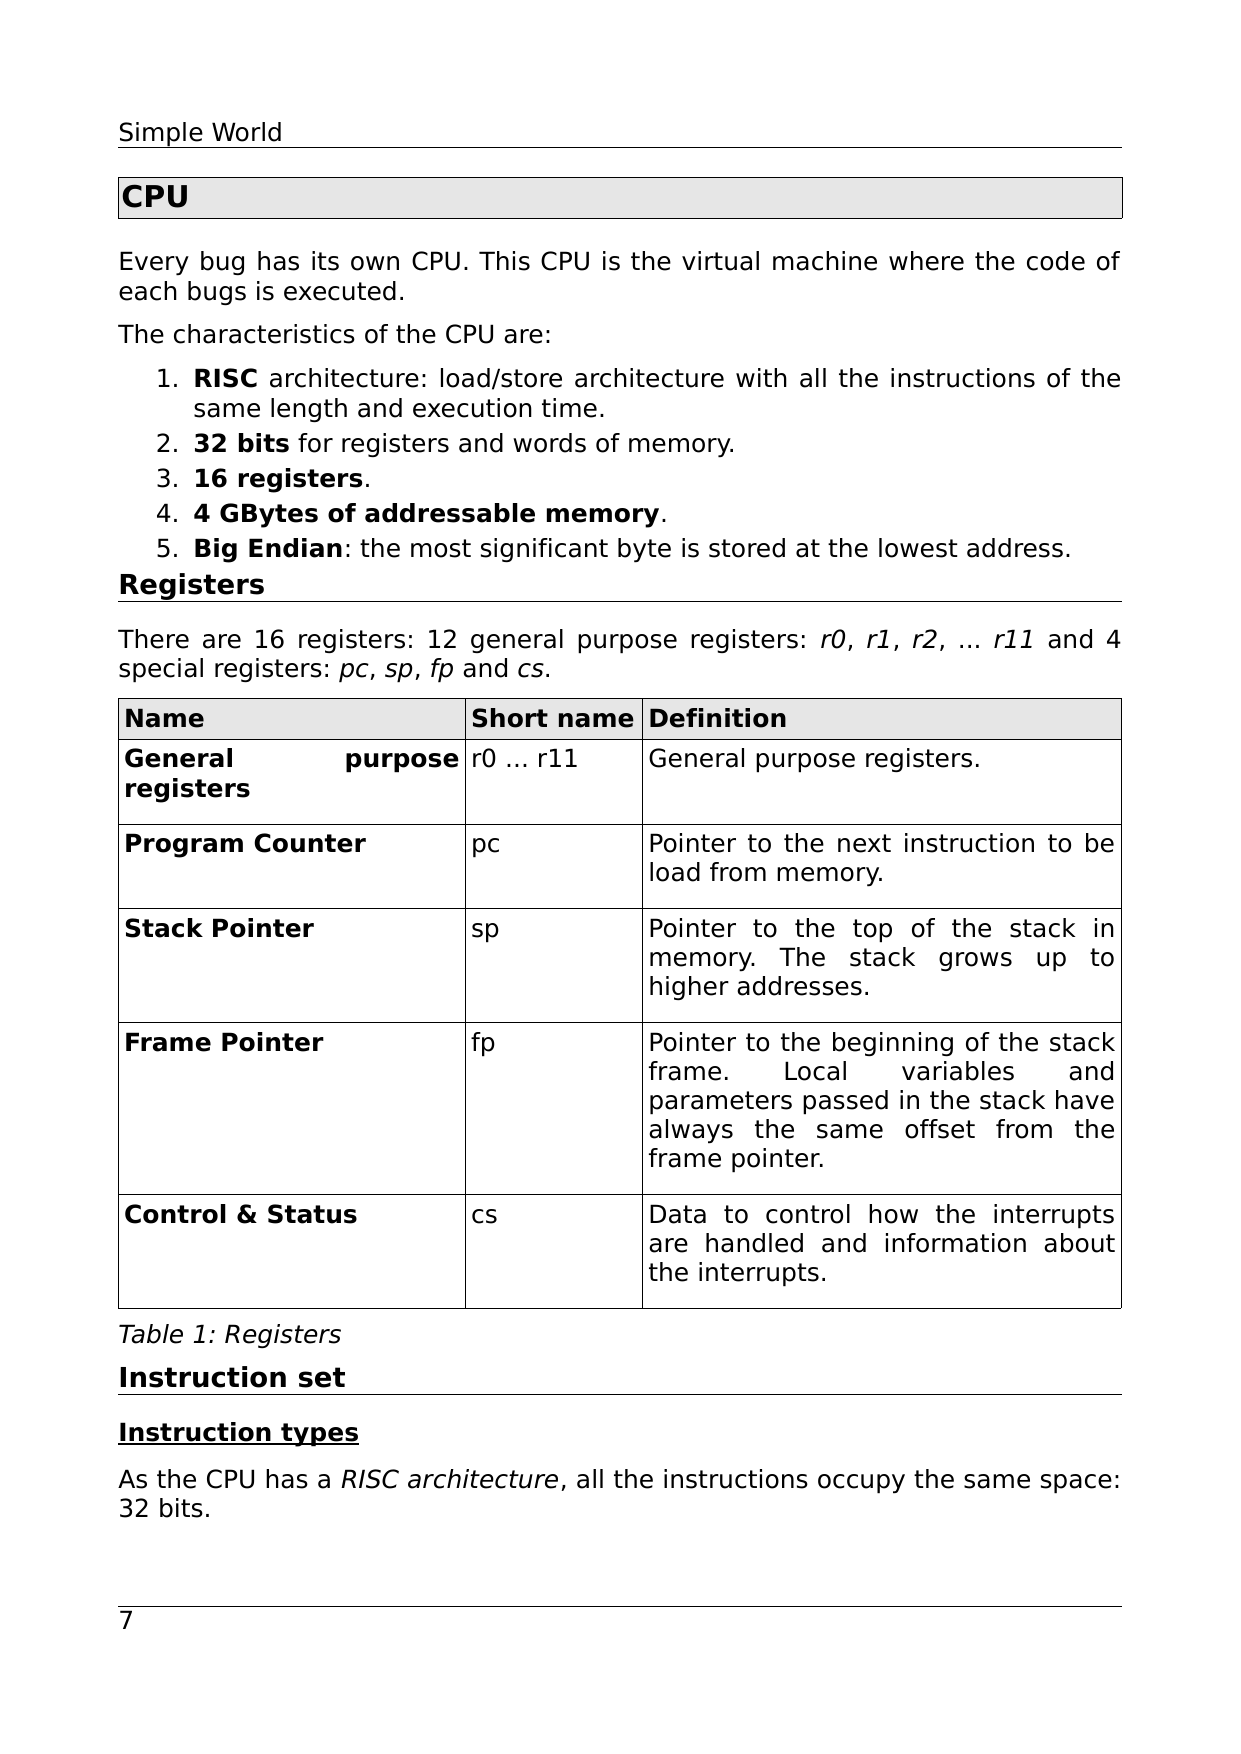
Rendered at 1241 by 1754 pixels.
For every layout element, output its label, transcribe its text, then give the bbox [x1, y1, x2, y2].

title Instruction set [118, 1362, 1122, 1394]
table_cell pc [466, 825, 642, 908]
list 4 GBytes of addressable memory. [156, 499, 1122, 528]
table_cell Stack Pointer [119, 909, 465, 1022]
table_cell sp [466, 909, 642, 1022]
text Table 1: Registers [118, 1321, 1122, 1350]
table_header Definition [643, 699, 1121, 739]
text As the CPU has a RISC architecture, all the instructions occupy the same space: 32 bits. [118, 1465, 1122, 1523]
table_cell General purpose registers [119, 740, 465, 823]
table_header Name [119, 699, 465, 739]
table_cell fp [466, 1023, 642, 1194]
table_cell Program Counter [119, 825, 465, 908]
table_cell Pointer to the top of the stack in memory. The stack grows up to higher addresses. [643, 909, 1121, 1022]
text Every bug has its own CPU. This CPU is the virtual machine where the code of each bugs is executed. [118, 247, 1122, 306]
table_cell General purpose registers. [643, 740, 1121, 823]
list 16 registers. [156, 464, 1122, 493]
list Big Endian: the most significant byte is stored at the lowest address. [156, 534, 1122, 563]
title Instruction types [118, 1418, 1122, 1447]
table_cell Control & Status [119, 1195, 465, 1308]
table_cell Pointer to the beginning of the stack frame. Local variables and parameters passed in the stack have always the same offset from the frame pointer. [643, 1023, 1121, 1194]
text There are 16 registers: 12 general purpose registers: r0, r1, r2, ... r11 and 4 special registers: pc, sp, fp and cs. [118, 625, 1122, 683]
table_cell Pointer to the next instruction to be load from memory. [643, 825, 1121, 908]
list 32 bits for registers and words of memory. [156, 429, 1122, 458]
table_header Short name [466, 699, 642, 739]
list RISC architecture: load/store architecture with all the instructions of the same length and execution time. [156, 364, 1122, 423]
table_cell cs [466, 1195, 642, 1308]
table_cell r0 ... r11 [466, 740, 642, 823]
title Registers [118, 569, 1122, 601]
table_cell Data to control how the interrupts are handled and information about the interrupts. [643, 1195, 1121, 1308]
table_cell Frame Pointer [119, 1023, 465, 1194]
text The characteristics of the CPU are: [118, 321, 1122, 350]
title CPU [119, 178, 1122, 218]
